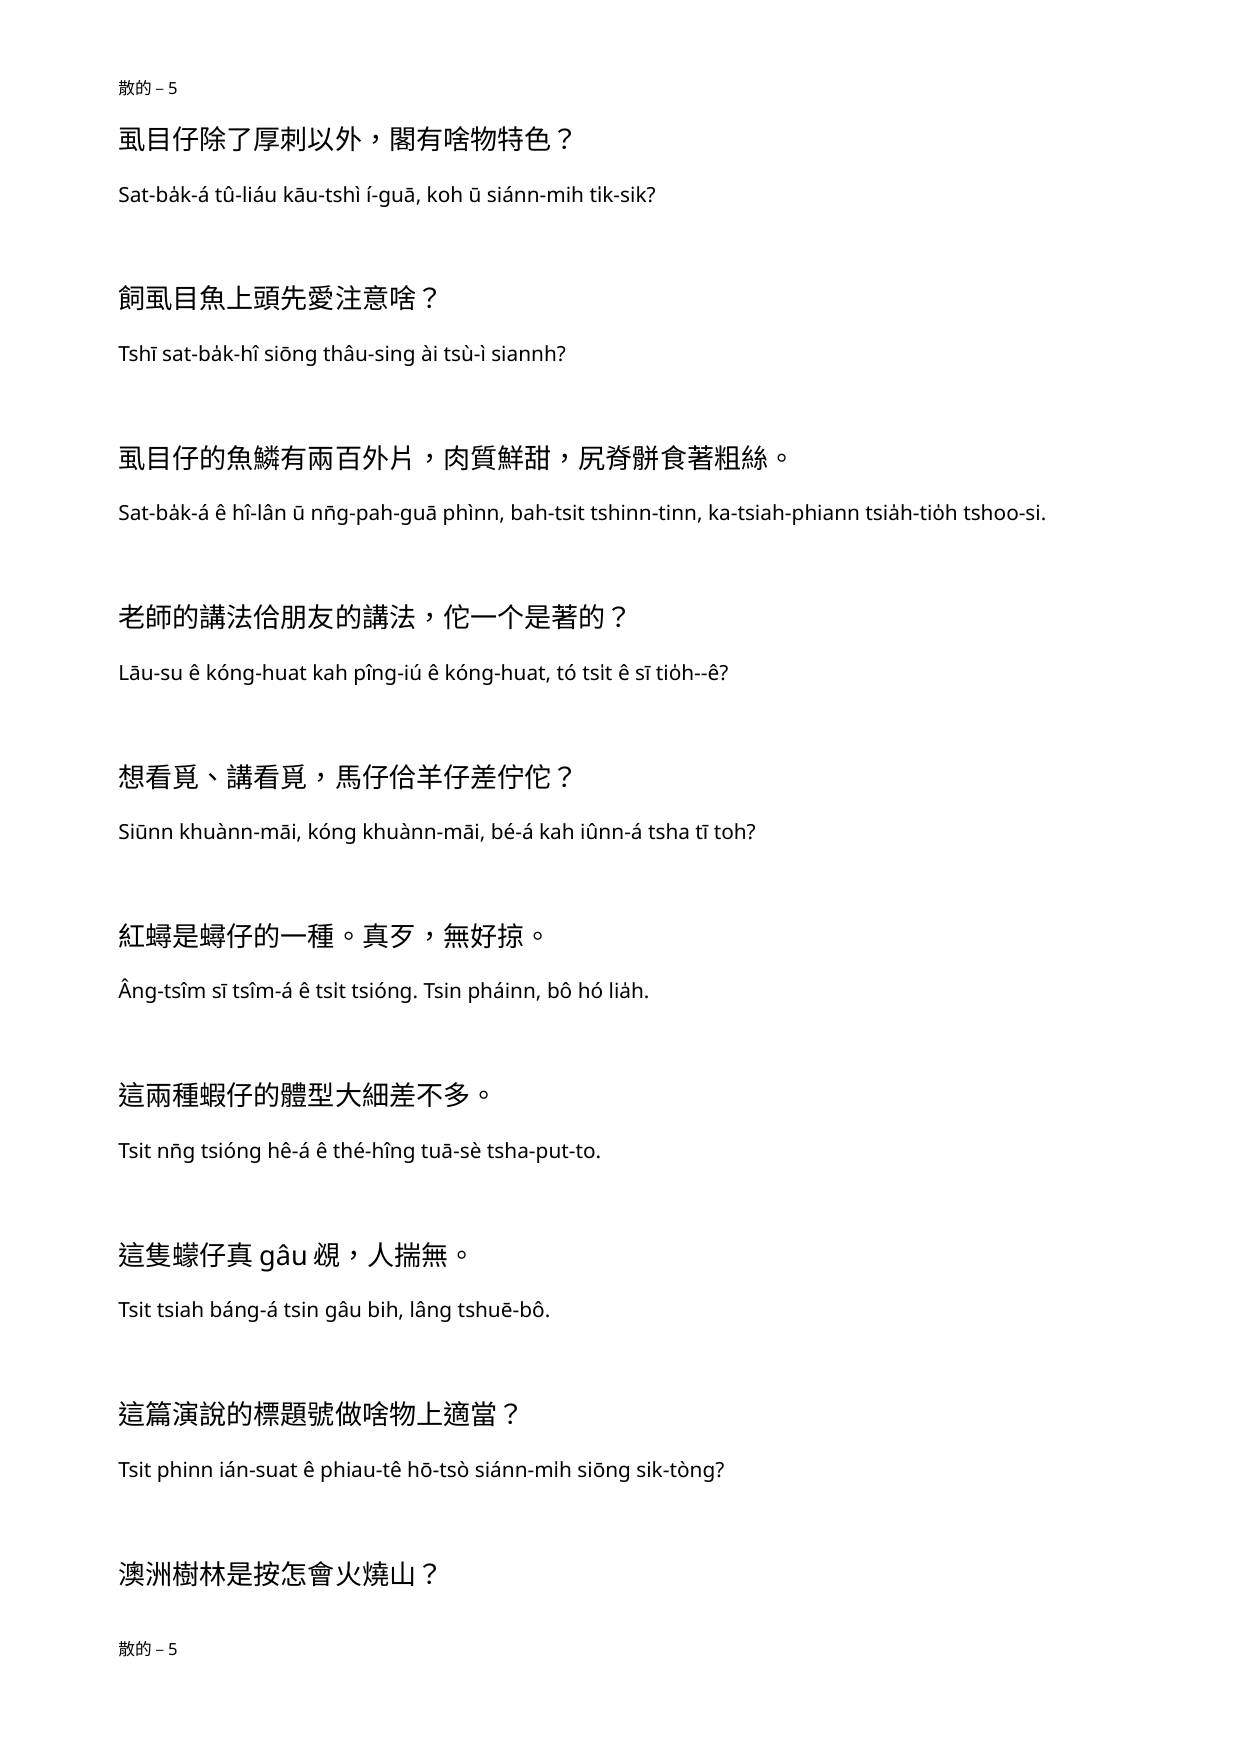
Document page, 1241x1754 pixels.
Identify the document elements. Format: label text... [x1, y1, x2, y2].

text Tsit nn̄g tsióng hê-á ê thé-hîng tuā-sè tsha-put-to. [118, 1136, 1122, 1164]
text 這篇演說的標題號做啥物上適當？ [118, 1393, 1122, 1432]
text 老師的講法佮朋友的講法，佗一个是著的？ [118, 596, 1122, 636]
text 這兩種蝦仔的體型大細差不多。 [118, 1074, 1122, 1114]
text 想看覓、講看覓，馬仔佮羊仔差佇佗？ [118, 756, 1122, 795]
text 虱目仔的魚鱗有兩百外片，肉質鮮甜，尻脊骿食著粗絲。 [118, 437, 1122, 476]
text 這隻蠓仔真gâu覕，人揣無。 [118, 1234, 1122, 1273]
text Lāu-su ê kóng-huat kah pîng-iú ê kóng-huat, tó tsi̍t ê sī tio̍h--ê? [118, 658, 1122, 686]
text Sat-ba̍k-á tû-liáu kāu-tshì í-guā, koh ū siánn-mih ti̍k-sik? [118, 180, 1122, 208]
text 飼虱目魚上頭先愛注意啥？ [118, 277, 1122, 317]
text Siūnn khuànn-māi, kóng khuànn-māi, bé-á kah iûnn-á tsha tī toh? [118, 817, 1122, 846]
text Âng-tsîm sī tsîm-á ê tsi̍t tsióng. Tsin pháinn, bô hó lia̍h. [118, 977, 1122, 1005]
text Tsit tsiah báng-á tsin gâu bih, lâng tshuē-bô. [118, 1296, 1122, 1324]
text Tsit phinn ián-suat ê phiau-tê hō-tsò siánn-mi̍h siōng sik-tòng? [118, 1455, 1122, 1483]
text Sat-ba̍k-á ê hî-lân ū nn̄g-pah-guā phìnn, bah-tsit tshinn-tinn, ka-tsiah-phiann tsia̍h-tio̍h tshoo-si. [118, 498, 1122, 527]
text 虱目仔除了厚刺以外，閣有啥物特色？ [118, 118, 1122, 157]
text Tshī sat-ba̍k-hî siōng thâu-sing ài tsù-ì siannh? [118, 339, 1122, 368]
text 澳洲樹林是按怎會火燒山？ [118, 1553, 1122, 1592]
text 紅蟳是蟳仔的一種。真歹，無好掠。 [118, 915, 1122, 954]
